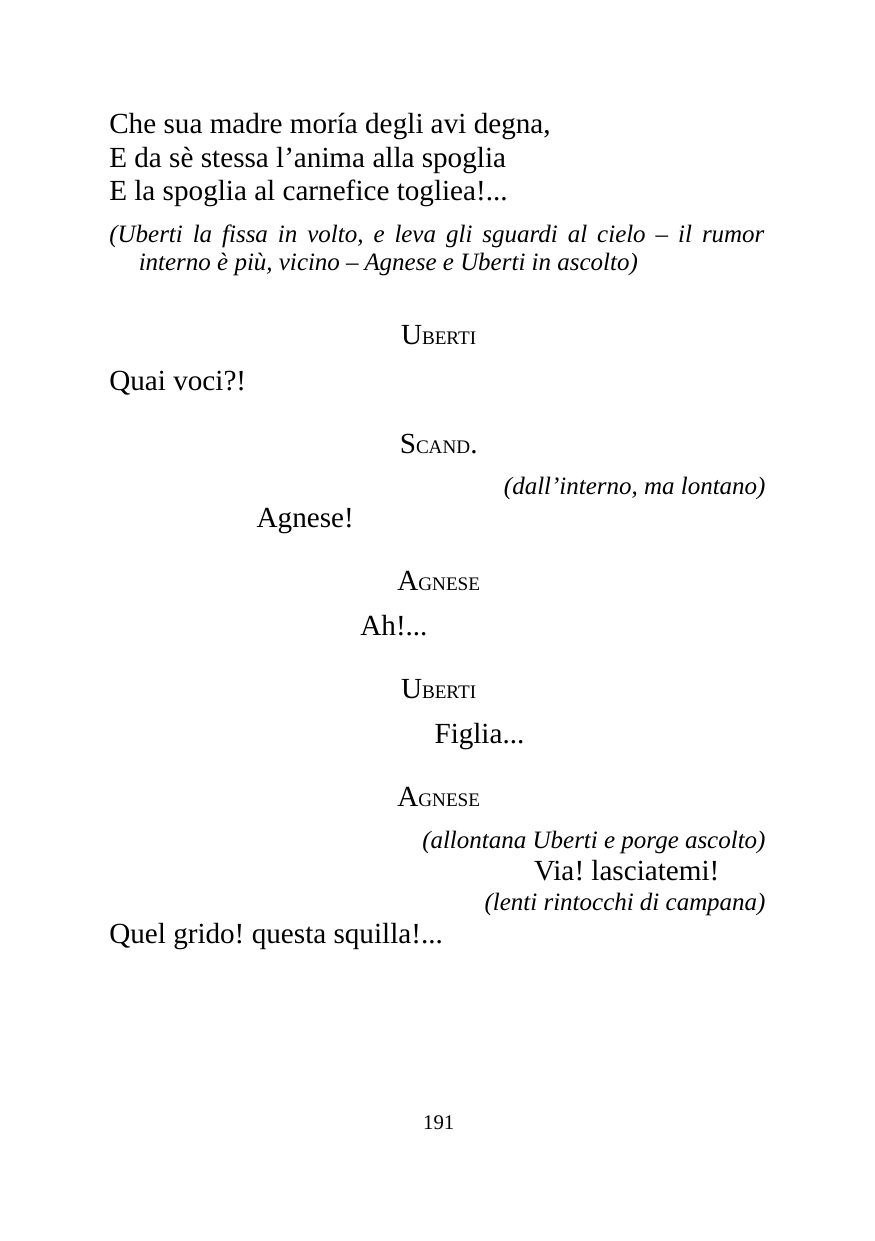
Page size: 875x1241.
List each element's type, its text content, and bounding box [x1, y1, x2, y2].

text E la spoglia al carnefice togliea!... [109, 173, 768, 207]
text E da sè stessa l’anima alla spoglia [109, 140, 768, 173]
text (allontana Uberti e porge ascolto) [404, 825, 768, 853]
text (lenti rintocchi di campana) [404, 887, 768, 916]
text Quel grido! questa squilla!... [109, 916, 768, 949]
text Quai voci?! [109, 363, 768, 396]
text Scand. [109, 426, 768, 459]
text Figlia... [434, 716, 768, 750]
text (dall’interno, ma lontano) [404, 471, 768, 500]
text Via! lasciatemi! [534, 853, 768, 887]
text Agnese [109, 563, 768, 596]
text Che sua madre moría degli avi degna, [109, 106, 768, 140]
text Agnese [109, 779, 768, 813]
text Ah!... [360, 608, 768, 642]
text Agnese! [256, 500, 768, 533]
text Uberti [109, 317, 768, 351]
text (Uberti la fissa in volto, e leva gli sguardi al cielo – il rumor interno è più, vicino – Agnese e Uberti in ascolto) [109, 219, 768, 276]
text Uberti [109, 671, 768, 705]
